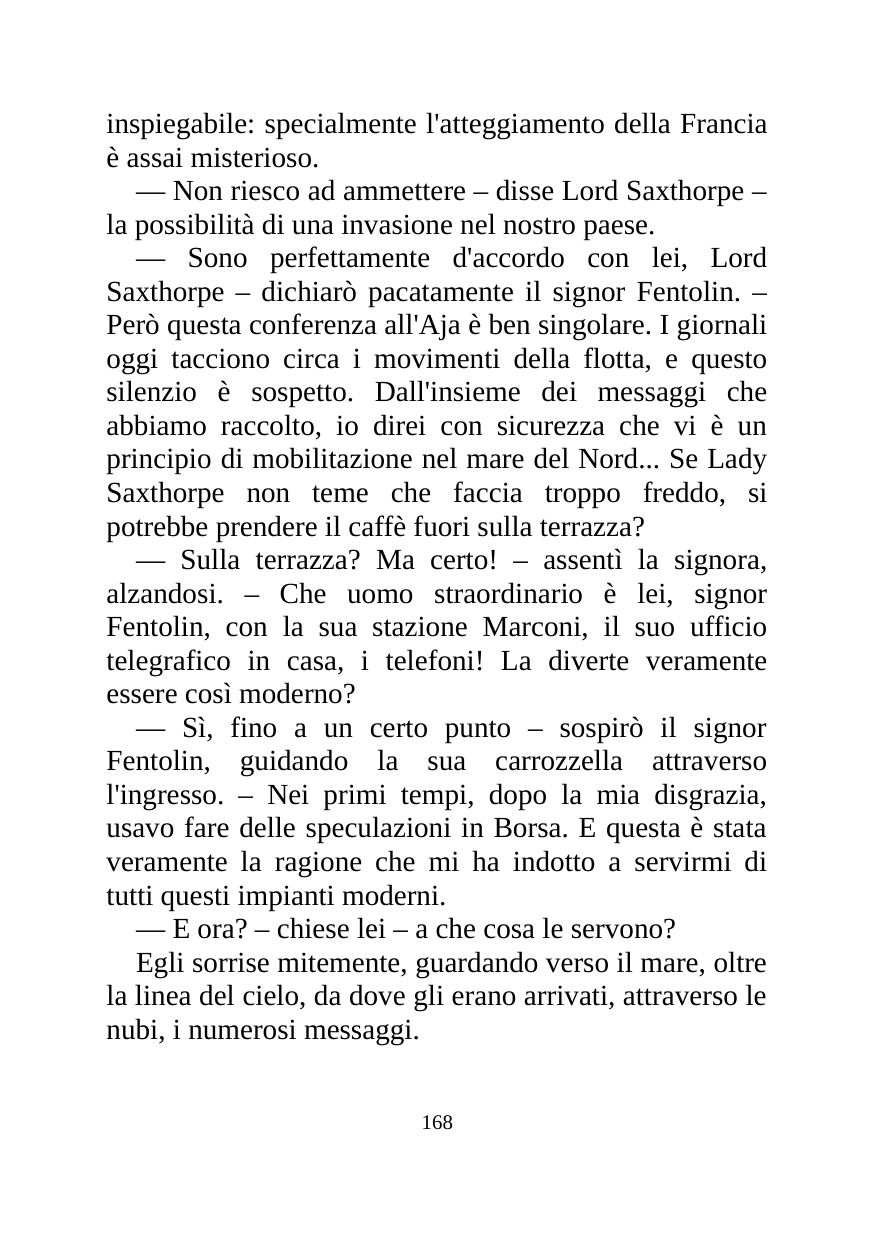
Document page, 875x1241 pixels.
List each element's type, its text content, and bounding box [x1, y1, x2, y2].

text — Sono perfettamente d'accordo con lei, Lord Saxthorpe – dichiarò pacatamente il signor Fentolin. – Però questa conferenza all'Aja è ben singolare. I giornali oggi tacciono circa i movimenti della flotta, e questo silenzio è sospetto. Dall'insieme dei messaggi che abbiamo raccolto, io direi con sicurezza che vi è un principio di mobilitazione nel mare del Nord... Se Lady Saxthorpe non teme che faccia troppo freddo, si potrebbe prendere il caffè fuori sulla terrazza? [106, 240, 768, 542]
text — E ora? – chiese lei – a che cosa le servono? [106, 911, 768, 945]
text Egli sorrise mitemente, guardando verso il mare, oltre la linea del cielo, da dove gli erano arrivati, attraverso le nubi, i numerosi messaggi. [106, 945, 768, 1045]
text — Sulla terrazza? Ma certo! – assentì la signora, alzandosi. – Che uomo straordinario è lei, signor Fentolin, con la sua stazione Marconi, il suo ufficio telegrafico in casa, i telefoni! La diverte veramente essere così moderno? [106, 542, 768, 710]
text — Sì, fino a un certo punto – sospirò il signor Fentolin, guidando la sua carrozzella attraverso l'ingresso. – Nei primi tempi, dopo la mia disgrazia, usavo fare delle speculazioni in Borsa. E questa è stata veramente la ragione che mi ha indotto a servirmi di tutti questi impianti moderni. [106, 710, 768, 911]
text — Non riesco ad ammettere – disse Lord Saxthorpe – la possibilità di una invasione nel nostro paese. [106, 173, 768, 240]
text inspiegabile: specialmente l'atteggiamento della Francia è assai misterioso. [106, 106, 768, 173]
